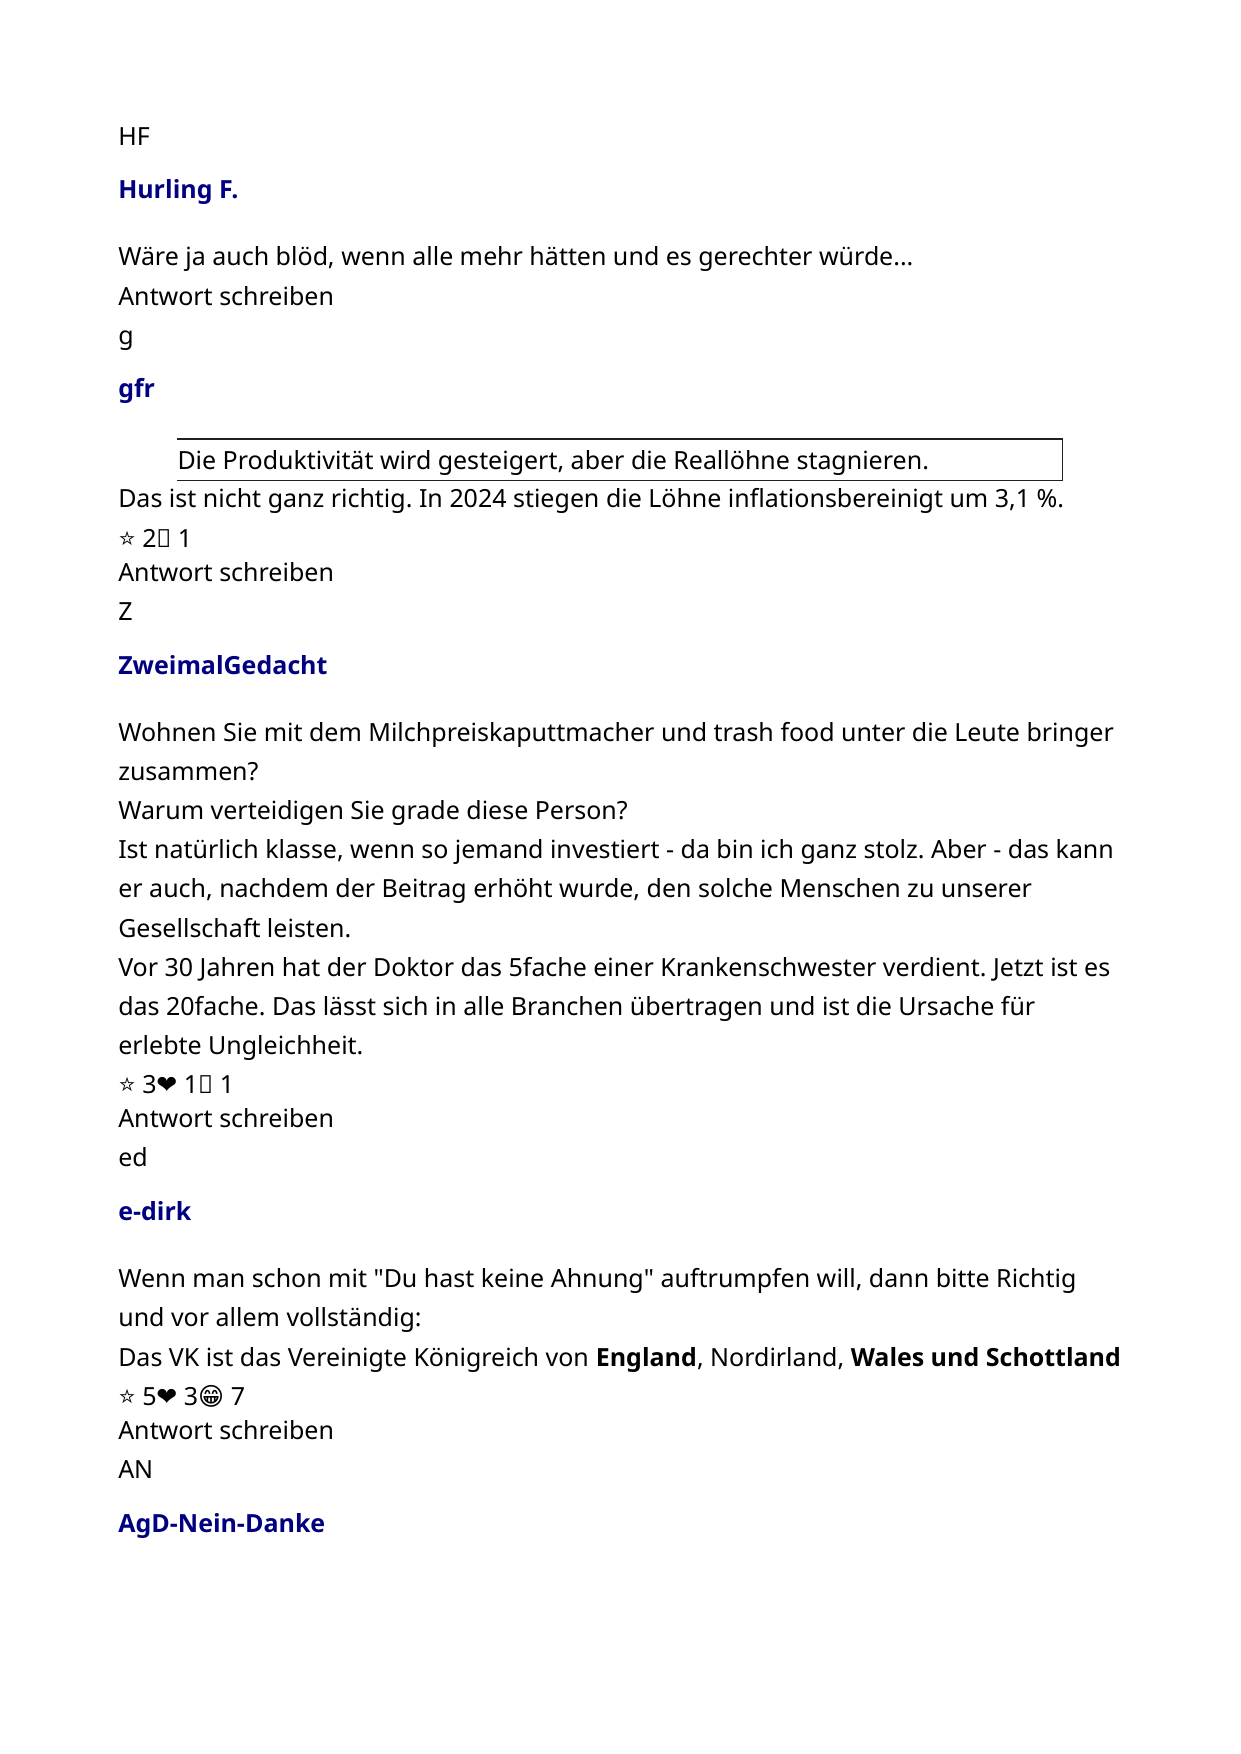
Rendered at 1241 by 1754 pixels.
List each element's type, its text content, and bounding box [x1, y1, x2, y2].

text ⭐️ 5❤️ 3😁 7 [118, 1378, 1122, 1412]
text Das ist nicht ganz richtig. In 2024 stiegen die Löhne inflationsbereinigt um 3,1 %. [118, 481, 1122, 515]
text Z [118, 593, 1122, 628]
text AN [118, 1452, 1122, 1486]
text ⭐️ 2🤨 1 [118, 520, 1122, 554]
subtitle gfr [118, 371, 1122, 405]
subtitle e-dirk [118, 1194, 1122, 1228]
subtitle AgD-Nein-Danke [118, 1505, 1122, 1539]
text Antwort schreiben [118, 554, 1122, 588]
text Warum verteidigen Sie grade diese Person? [118, 793, 1122, 827]
text Ist natürlich klasse, wenn so jemand investiert - da bin ich ganz stolz. Aber - das kann er auch, nachdem der Beitrag erhöht wurde, den solche Menschen zu unserer Gesellschaft leisten. [118, 832, 1122, 944]
subtitle ZweimalGedacht [118, 647, 1122, 681]
text HF [118, 118, 1122, 152]
text Vor 30 Jahren hat der Doktor das 5fache einer Krankenschwester verdient. Jetzt ist es das 20fache. Das lässt sich in alle Branchen übertragen und ist die Ursache für erlebte Ungleichheit. [118, 949, 1122, 1062]
text Wäre ja auch blöd, wenn alle mehr hätten und es gerechter würde... [118, 239, 1122, 273]
text Antwort schreiben [118, 278, 1122, 312]
subtitle Hurling F. [118, 172, 1122, 206]
text Wenn man schon mit "Du hast keine Ahnung" auftrumpfen will, dann bitte Richtig und vor allem vollständig: [118, 1261, 1122, 1334]
text Antwort schreiben [118, 1412, 1122, 1447]
text g [118, 317, 1122, 351]
text Antwort schreiben [118, 1101, 1122, 1135]
text ed [118, 1140, 1122, 1174]
text ⭐️ 3❤️ 1🙁 1 [118, 1067, 1122, 1101]
text Das VK ist das Vereinigte Königreich von England, Nordirland, Wales und Schottland [118, 1339, 1122, 1373]
text Die Produktivität wird gesteigert, aber die Reallöhne stagnieren. [177, 440, 1062, 480]
text Wohnen Sie mit dem Milchpreiskaputtmacher und trash food unter die Leute bringer zusammen? [118, 714, 1122, 788]
